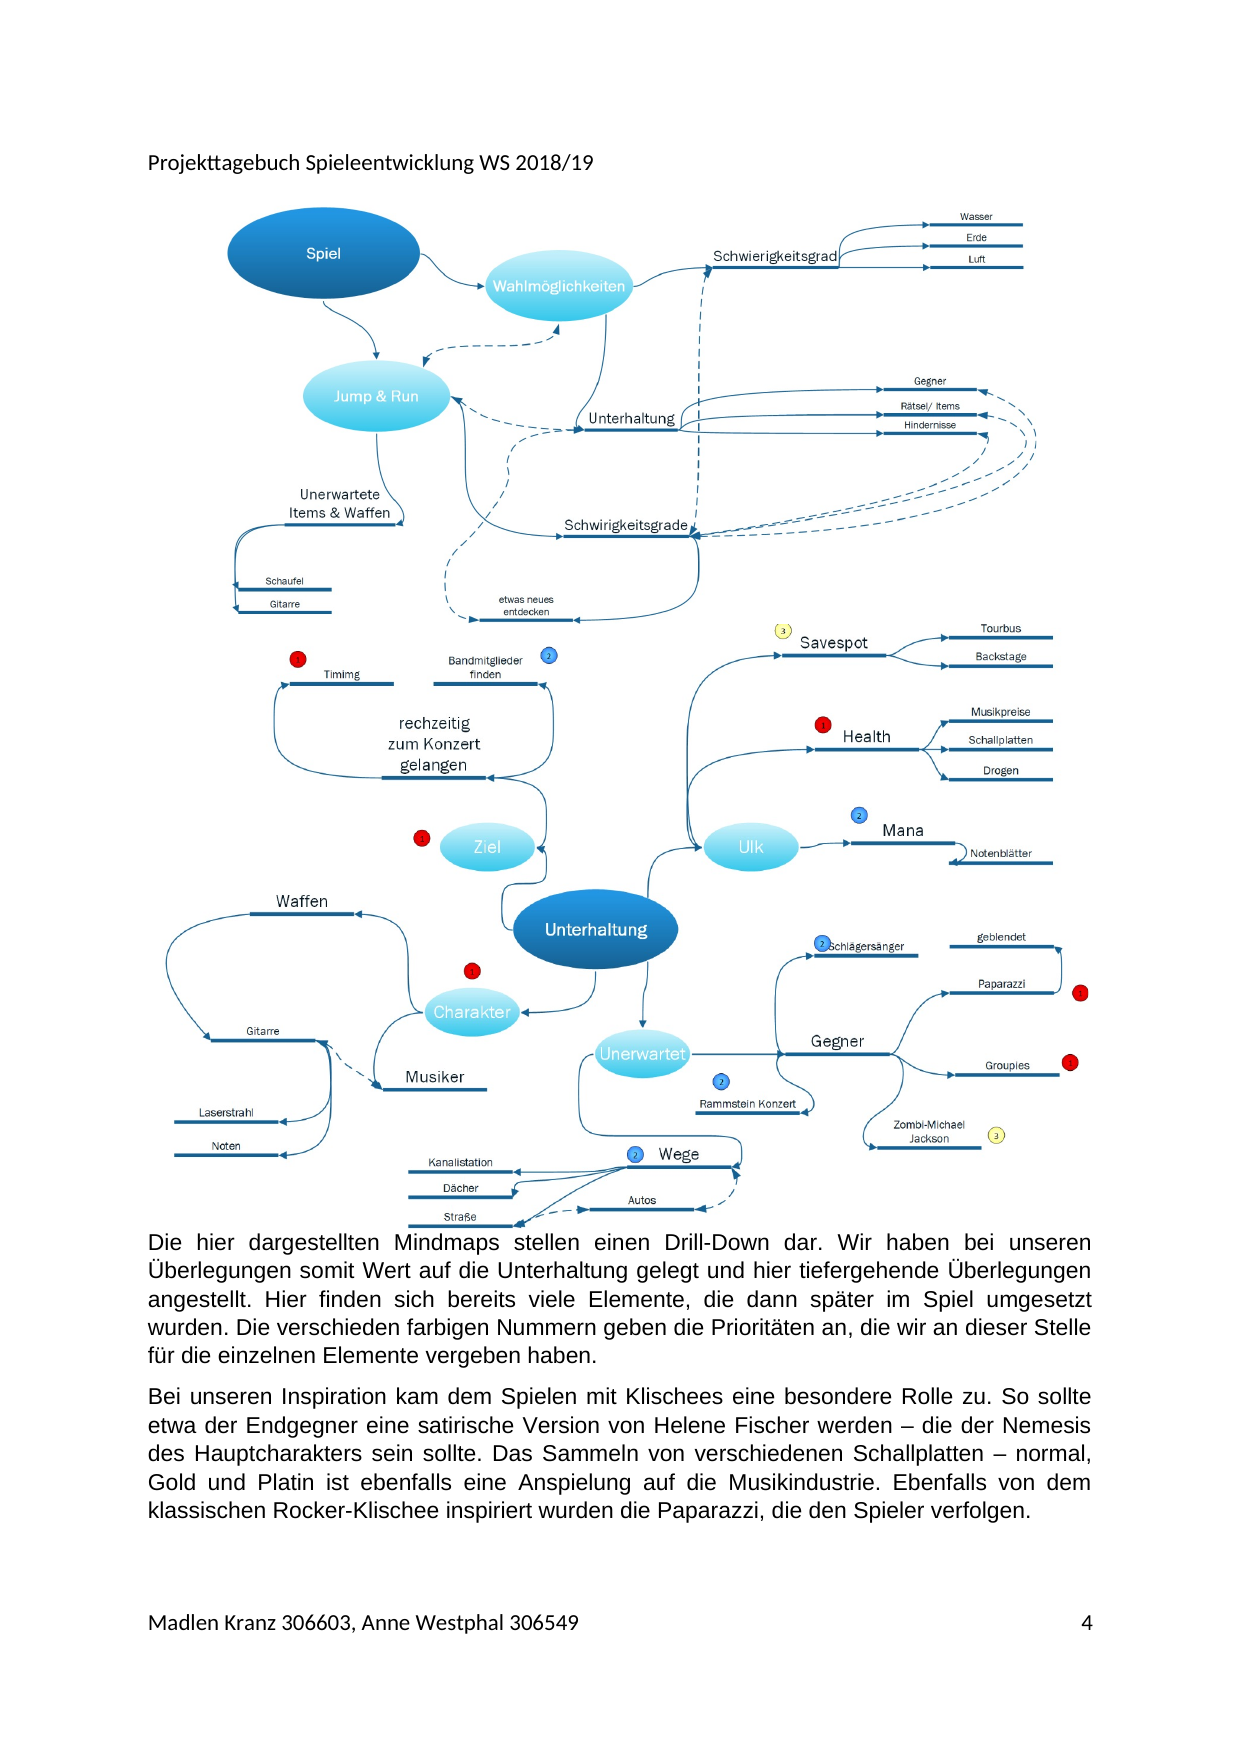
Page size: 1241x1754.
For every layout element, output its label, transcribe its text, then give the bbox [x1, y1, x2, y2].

text Die hier dargestellten Mindmaps stellen einen Drill-Down dar. Wir haben bei unseren Überlegungen somit Wert auf die Unterhaltung gelegt und hier tiefergehende Überlegungen angestellt. Hier finden sich bereits viele Elemente, die dann später im Spiel umgesetzt wurden. Die verschieden farbigen Nummern geben die Prioritäten an, die wir an dieser Stelle für die einzelnen Elemente vergeben haben. [148, 1229, 1093, 1369]
picture [143, 205, 1089, 1229]
text Bei unseren Inspiration kam dem Spielen mit Klischees eine besondere Rolle zu. So sollte etwa der Endgegner eine satirische Version von Helene Fischer werden – die der Nemesis des Hauptcharakters sein sollte. Das Sammeln von verschiedenen Schallplatten – normal, Gold und Platin ist ebenfalls eine Anspielung auf die Musikindustrie. Ebenfalls von dem klassischen Rocker-Klischee inspiriert wurden die Paparazzi, die den Spieler verfolgen. [148, 1383, 1093, 1523]
